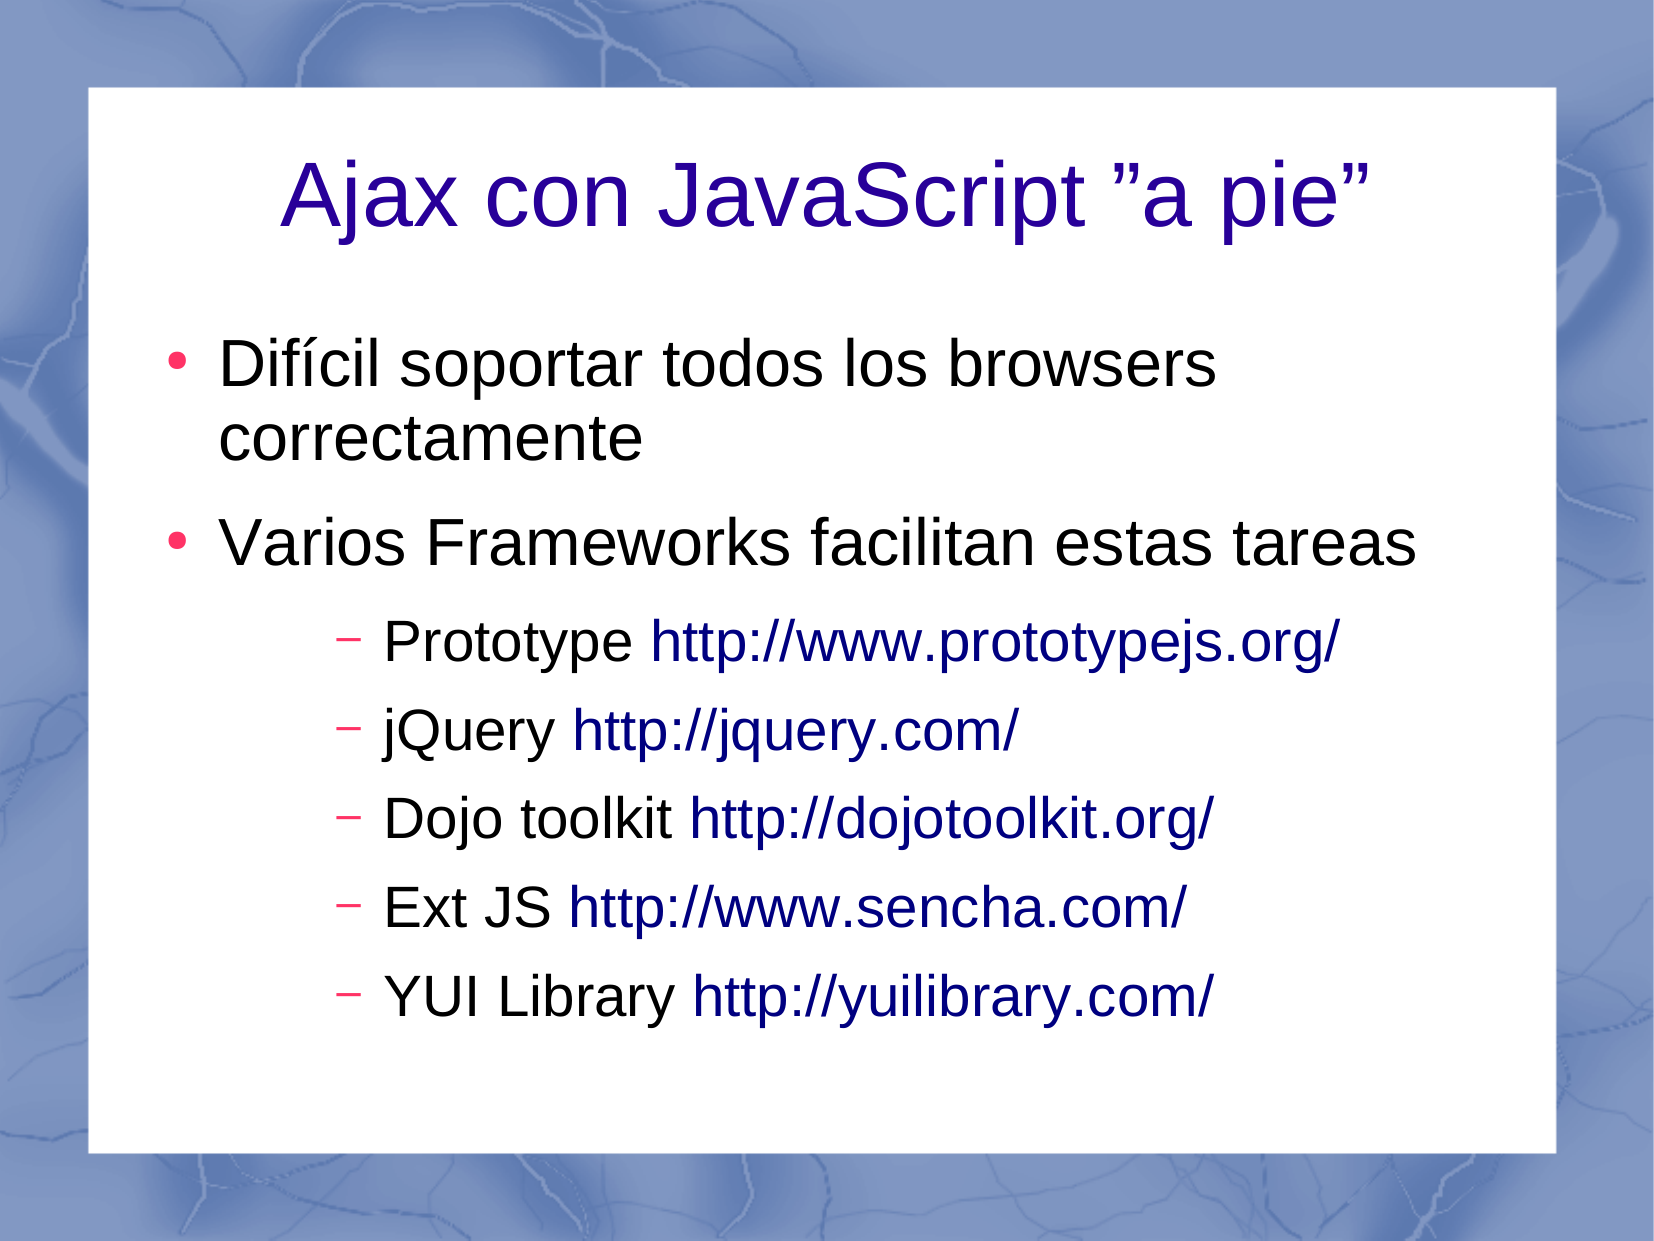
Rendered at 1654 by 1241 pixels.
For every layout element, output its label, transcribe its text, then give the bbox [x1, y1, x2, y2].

title Ajax con JavaScript ”a pie” [118, 90, 1536, 298]
picture [0, 0, 1654, 1241]
list Difícil soportar todos los browsers correctamente Varios Frameworks facilitan estas tareas Prototype http://www.prototypejs.org/ jQuery http://jquery.com/ Dojo toolkit http://dojotoolkit.org/ Ext JS http://www.sencha.com/ YUI Library http://yuilibrary.com/ [147, 325, 1506, 1232]
